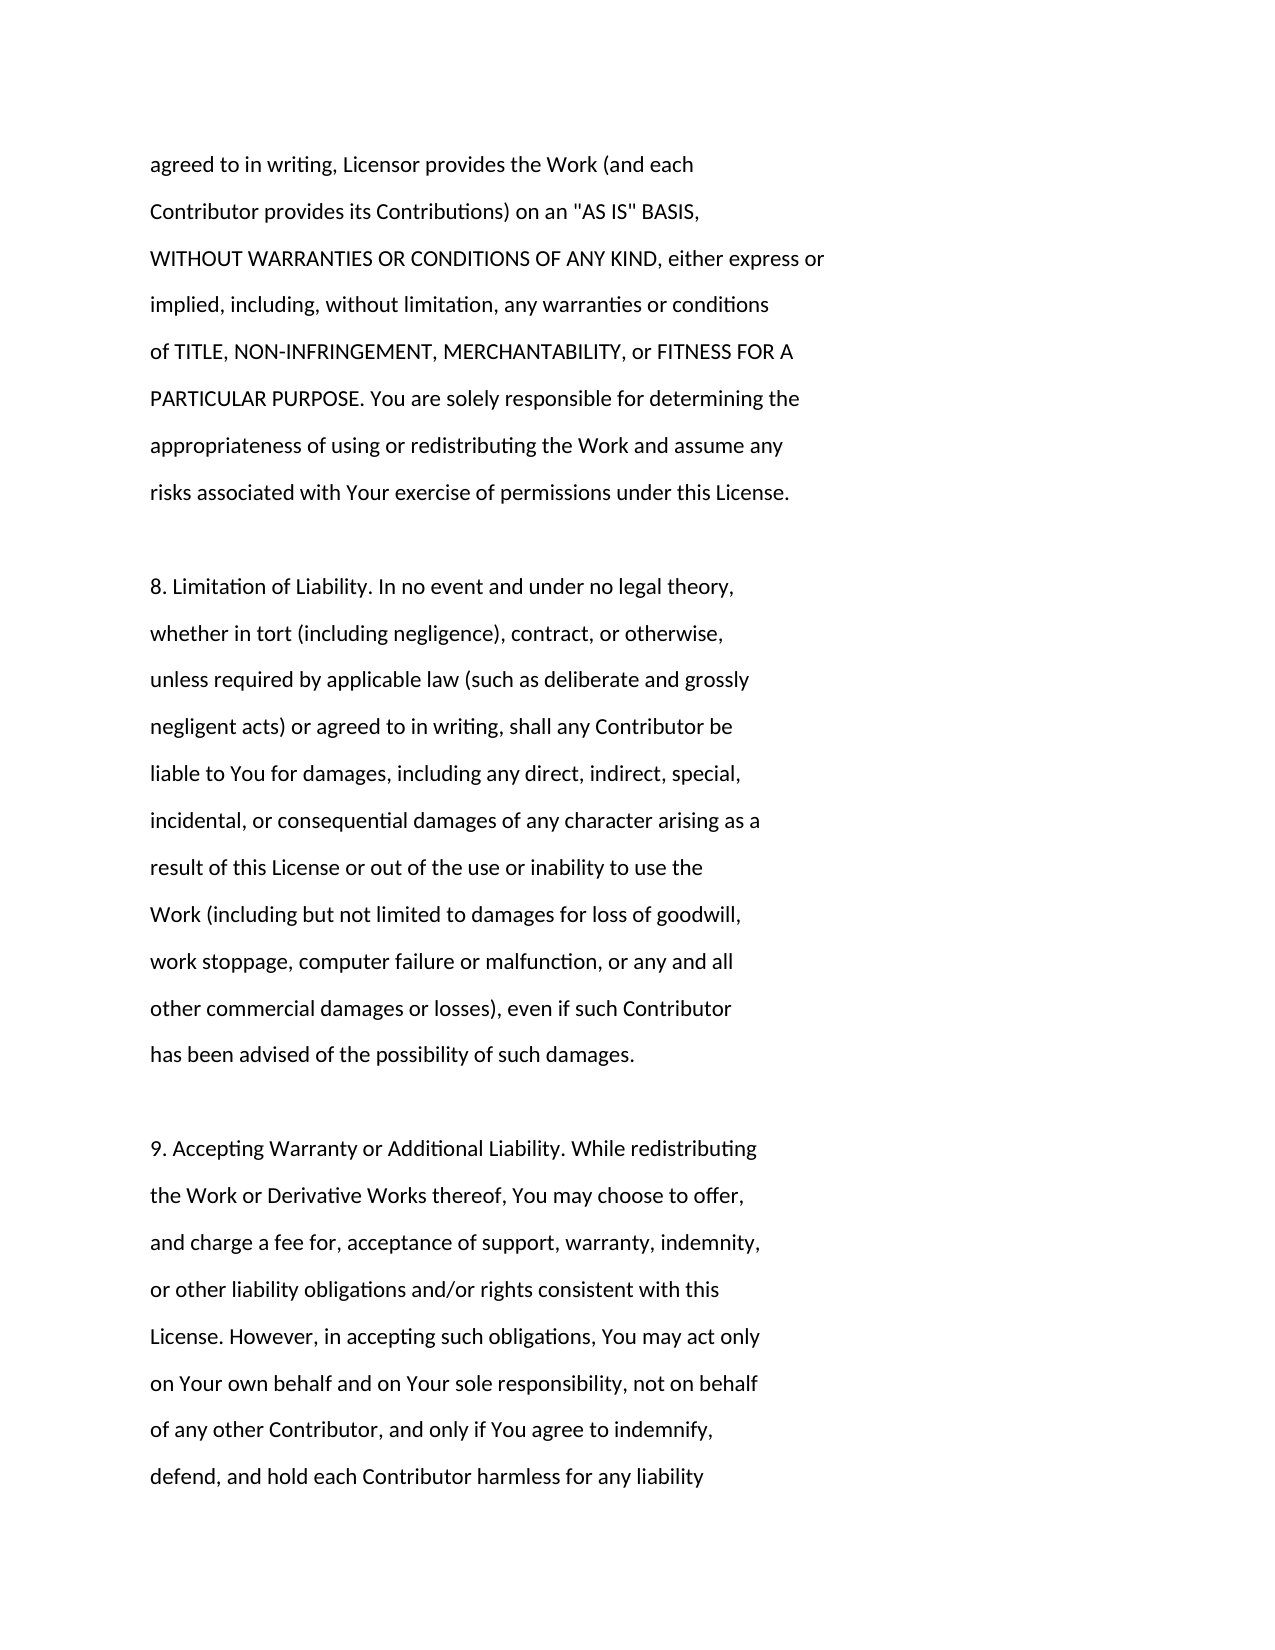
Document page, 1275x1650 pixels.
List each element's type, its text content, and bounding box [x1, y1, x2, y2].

text negligent acts) or agreed to in writing, shall any Contributor be [150, 712, 1125, 741]
text PARTICULAR PURPOSE. You are solely responsible for determining the [150, 384, 1125, 412]
text Contributor provides its Contributions) on an "AS IS" BASIS, [150, 197, 1125, 225]
text or other liability obligations and/or rights consistent with this [150, 1275, 1125, 1303]
text 9. Accepting Warranty or Additional Liability. While redistributing [150, 1134, 1125, 1162]
text liable to You for damages, including any direct, indirect, special, [150, 759, 1125, 787]
text on Your own behalf and on Your sole responsibility, not on behalf [150, 1369, 1125, 1397]
text 8. Limitation of Liability. In no event and under no legal theory, [150, 572, 1125, 600]
text other commercial damages or losses), even if such Contributor [150, 994, 1125, 1022]
text of any other Contributor, and only if You agree to indemnify, [150, 1416, 1125, 1444]
text Work (including but not limited to damages for loss of goodwill, [150, 900, 1125, 928]
text whether in tort (including negligence), contract, or otherwise, [150, 619, 1125, 647]
text has been advised of the possibility of such damages. [150, 1041, 1125, 1069]
text appropriateness of using or redistributing the Work and assume any [150, 431, 1125, 459]
text implied, including, without limitation, any warranties or conditions [150, 291, 1125, 319]
text and charge a fee for, acceptance of support, warranty, indemnity, [150, 1228, 1125, 1256]
text defend, and hold each Contributor harmless for any liability [150, 1462, 1125, 1491]
text result of this License or out of the use or inability to use the [150, 853, 1125, 881]
text the Work or Derivative Works thereof, You may choose to offer, [150, 1181, 1125, 1209]
text unless required by applicable law (such as deliberate and grossly [150, 666, 1125, 694]
text of TITLE, NON-INFRINGEMENT, MERCHANTABILITY, or FITNESS FOR A [150, 337, 1125, 366]
text risks associated with Your exercise of permissions under this License. [150, 478, 1125, 506]
text WITHOUT WARRANTIES OR CONDITIONS OF ANY KIND, either express or [150, 244, 1125, 272]
text agreed to in writing, Licensor provides the Work (and each [150, 150, 1125, 178]
text License. However, in accepting such obligations, You may act only [150, 1322, 1125, 1350]
text incidental, or consequential damages of any character arising as a [150, 806, 1125, 834]
text work stoppage, computer failure or malfunction, or any and all [150, 947, 1125, 975]
